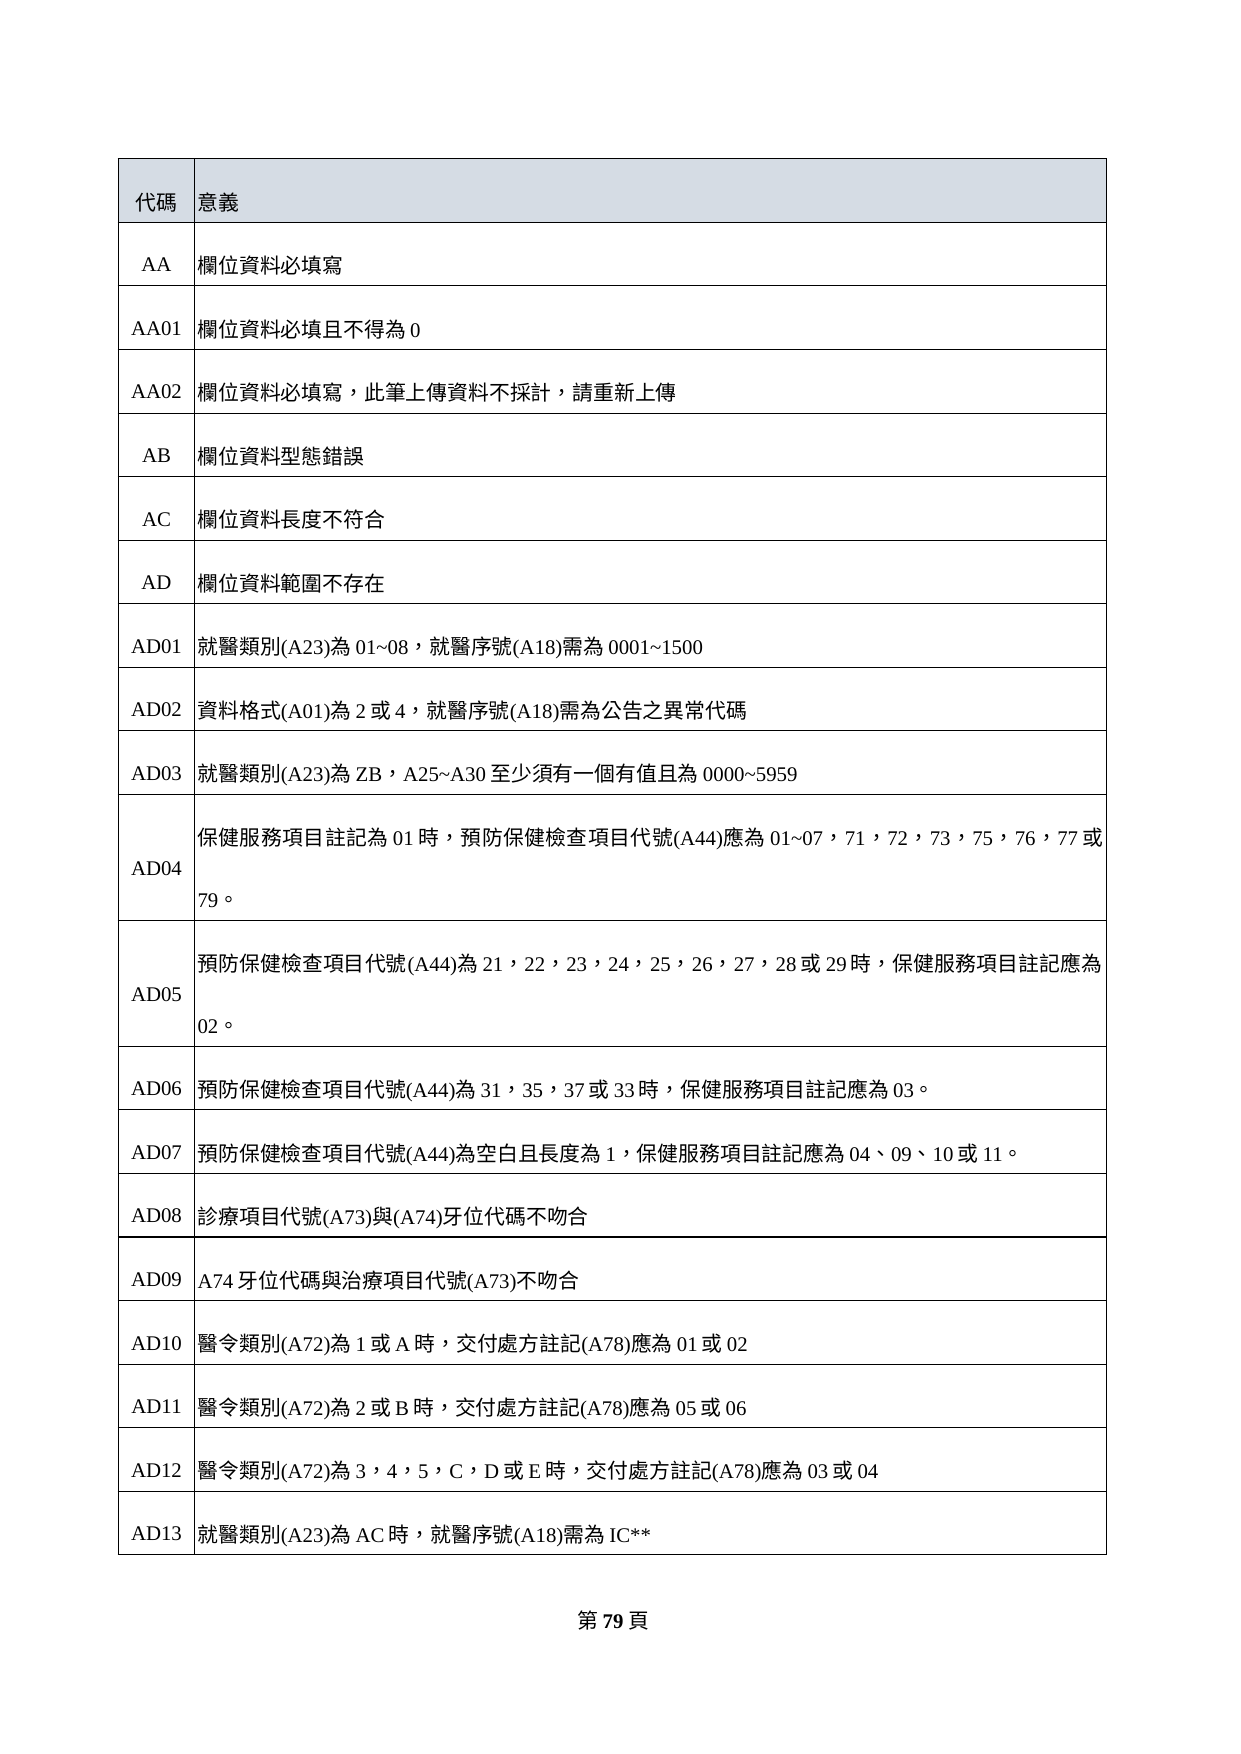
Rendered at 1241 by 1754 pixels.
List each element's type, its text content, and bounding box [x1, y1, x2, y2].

table_cell AA01 [119, 286, 194, 349]
table_cell 預防保健檢查項目代號(A44)為空白且長度為1，保健服務項目註記應為04、09、10或11。 [195, 1110, 1106, 1173]
table_cell AD05 [119, 921, 194, 1046]
table_cell 欄位資料必填且不得為0 [195, 286, 1106, 349]
table_cell AA02 [119, 350, 194, 412]
table_cell AD08 [119, 1174, 194, 1236]
table_cell AA [119, 223, 194, 285]
table_cell AD01 [119, 604, 194, 667]
table_cell AB [119, 414, 194, 476]
table_cell AD04 [119, 795, 194, 920]
table_cell AD13 [119, 1492, 194, 1554]
table_cell 保健服務項目註記為01時，預防保健檢查項目代號(A44)應為01~07，71，72，73，75，76，77或79。 [195, 795, 1106, 920]
table_cell AC [119, 477, 194, 539]
table_cell 欄位資料範圍不存在 [195, 541, 1106, 603]
table_cell AD03 [119, 731, 194, 794]
table_cell 就醫類別(A23)為01~08，就醫序號(A18)需為0001~1500 [195, 604, 1106, 667]
table_header 代碼 [119, 159, 194, 222]
table_cell 欄位資料型態錯誤 [195, 414, 1106, 476]
table_cell 預防保健檢查項目代號(A44)為31，35，37或33時，保健服務項目註記應為03。 [195, 1047, 1106, 1109]
table_cell 就醫類別(A23)為ZB，A25~A30至少須有一個有值且為0000~5959 [195, 731, 1106, 794]
table_cell A74牙位代碼與治療項目代號(A73)不吻合 [195, 1238, 1106, 1300]
table_cell AD07 [119, 1110, 194, 1173]
table_cell 就醫類別(A23)為AC時，就醫序號(A18)需為IC** [195, 1492, 1106, 1554]
table_cell 資料格式(A01)為2或4，就醫序號(A18)需為公告之異常代碼 [195, 668, 1106, 730]
table_cell AD11 [119, 1365, 194, 1427]
table_cell AD10 [119, 1301, 194, 1363]
table_cell 欄位資料必填寫 [195, 223, 1106, 285]
table_header 意義 [195, 159, 1106, 222]
table_cell 欄位資料長度不符合 [195, 477, 1106, 539]
table_cell 預防保健檢查項目代號(A44)為21，22，23，24，25，26，27，28或29時，保健服務項目註記應為02。 [195, 921, 1106, 1046]
table_cell 醫令類別(A72)為3，4，5，C，D或E時，交付處方註記(A78)應為03或04 [195, 1428, 1106, 1491]
table_cell 欄位資料必填寫，此筆上傳資料不採計，請重新上傳 [195, 350, 1106, 412]
table_cell AD02 [119, 668, 194, 730]
table_cell 診療項目代號(A73)與(A74)牙位代碼不吻合 [195, 1174, 1106, 1236]
table_cell AD09 [119, 1238, 194, 1300]
table_cell 醫令類別(A72)為1或A時，交付處方註記(A78)應為01或02 [195, 1301, 1106, 1363]
table_cell AD [119, 541, 194, 603]
table_cell 醫令類別(A72)為2或B時，交付處方註記(A78)應為05或06 [195, 1365, 1106, 1427]
table_cell AD06 [119, 1047, 194, 1109]
table_cell AD12 [119, 1428, 194, 1491]
